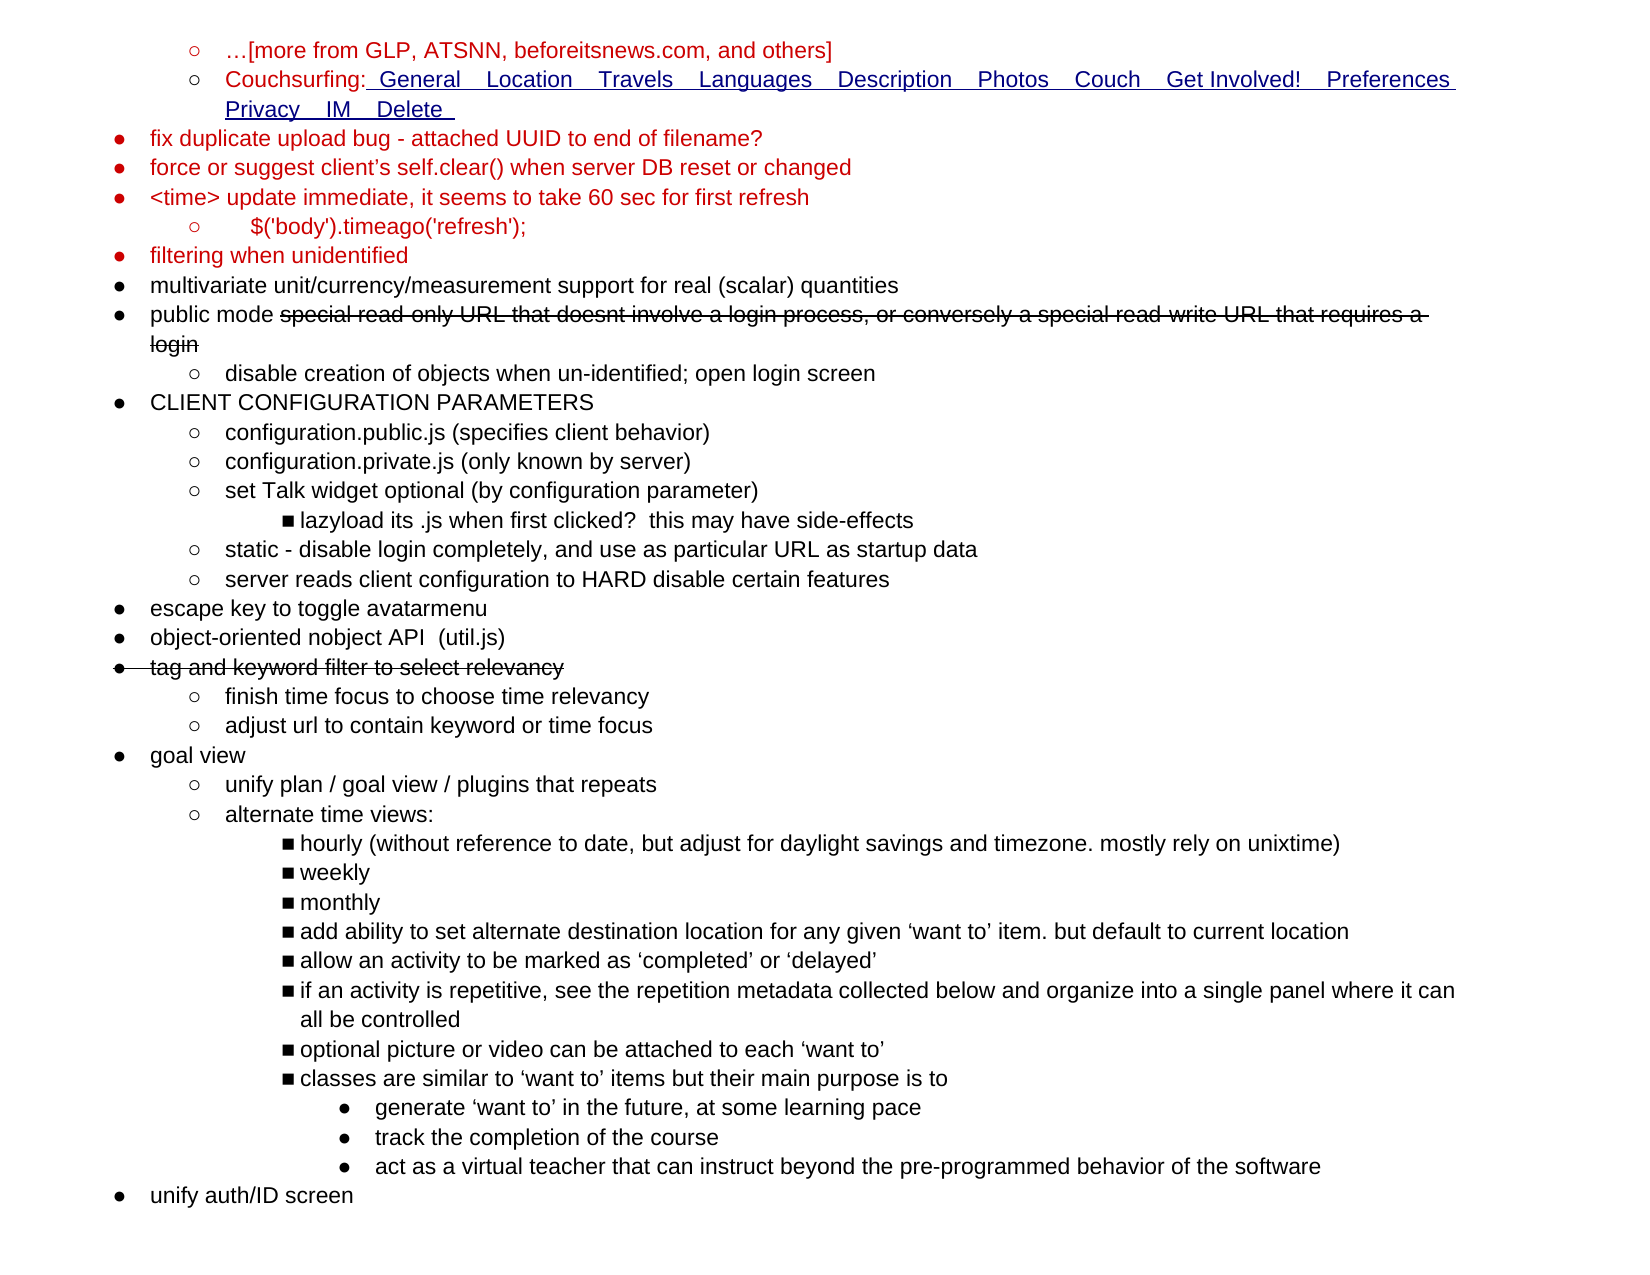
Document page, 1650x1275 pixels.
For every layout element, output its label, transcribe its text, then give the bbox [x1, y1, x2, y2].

list CLIENT CONFIGURATION PARAMETERS [112, 390, 1462, 416]
list force or suggest client’s self.clear() when server DB reset or changed [112, 155, 1462, 181]
list finish time focus to choose time relevancy [187, 684, 1462, 709]
list classes are similar to ‘want to’ items but their main purpose is to [281, 1066, 1462, 1091]
list escape key to toggle avatarmenu [112, 596, 1462, 621]
list disable creation of objects when un-identified; open login screen [187, 361, 1462, 386]
list generate ‘want to’ in the future, at some learning pace [337, 1095, 1462, 1121]
list set Talk widget optional (by configuration parameter) [187, 478, 1462, 504]
list hourly (without reference to date, but adjust for daylight savings and timezone. mostly rely on unixtime) [281, 831, 1462, 856]
list static - disable login completely, and use as particular URL as startup data [187, 537, 1462, 562]
list $('body').timeago('refresh'); [187, 214, 1462, 239]
list track the completion of the course [337, 1124, 1462, 1150]
list configuration.public.js (specifies client behavior) [187, 419, 1462, 445]
list unify auth/ID screen [112, 1183, 1462, 1209]
list add ability to set alternate destination location for any given ‘want to’ item. but default to current location [281, 919, 1462, 944]
list alternate time views: [187, 801, 1462, 827]
list if an activity is repetitive, see the repetition metadata collected below and organize into a single panel where it can all be controlled [281, 977, 1462, 1032]
list weekly [281, 860, 1462, 886]
list configuration.private.js (only known by server) [187, 449, 1462, 474]
list filtering when unidentified [112, 243, 1462, 269]
list lazyload its .js when first clicked? this may have side-effects [281, 507, 1462, 533]
list optional picture or video can be attached to each ‘want to’ [281, 1036, 1462, 1062]
list goal view [112, 742, 1462, 768]
list monthly [281, 889, 1462, 915]
list act as a virtual teacher that can instruct beyond the pre-programmed behavior of the software [337, 1154, 1462, 1179]
list allow an activity to be marked as ‘completed’ or ‘delayed’ [281, 948, 1462, 974]
list …[more from GLP, ATSNN, beforeitsnews.com, and others] [187, 37, 1462, 63]
list object-oriented nobject API (util.js) [112, 625, 1462, 651]
list adjust url to contain keyword or time focus [187, 713, 1462, 739]
list multivariate unit/currency/measurement support for real (scalar) quantities [112, 272, 1462, 298]
list <time> update immediate, it seems to take 60 sec for first refresh [112, 184, 1462, 210]
list unify plan / goal view / plugins that repeats [187, 772, 1462, 797]
list public mode special read-only URL that doesnt involve a login process, or conversely a special read-write URL that requires a login [112, 302, 1462, 357]
list Couchsurfing: General Location Travels Languages Description Photos Couch Get Involved! Preferences Privacy IM Delete [187, 67, 1462, 122]
list server reads client configuration to HARD disable certain features [187, 566, 1462, 592]
list fix duplicate upload bug - attached UUID to end of filename? [112, 126, 1462, 151]
list tag and keyword filter to select relevancy [112, 654, 1462, 680]
